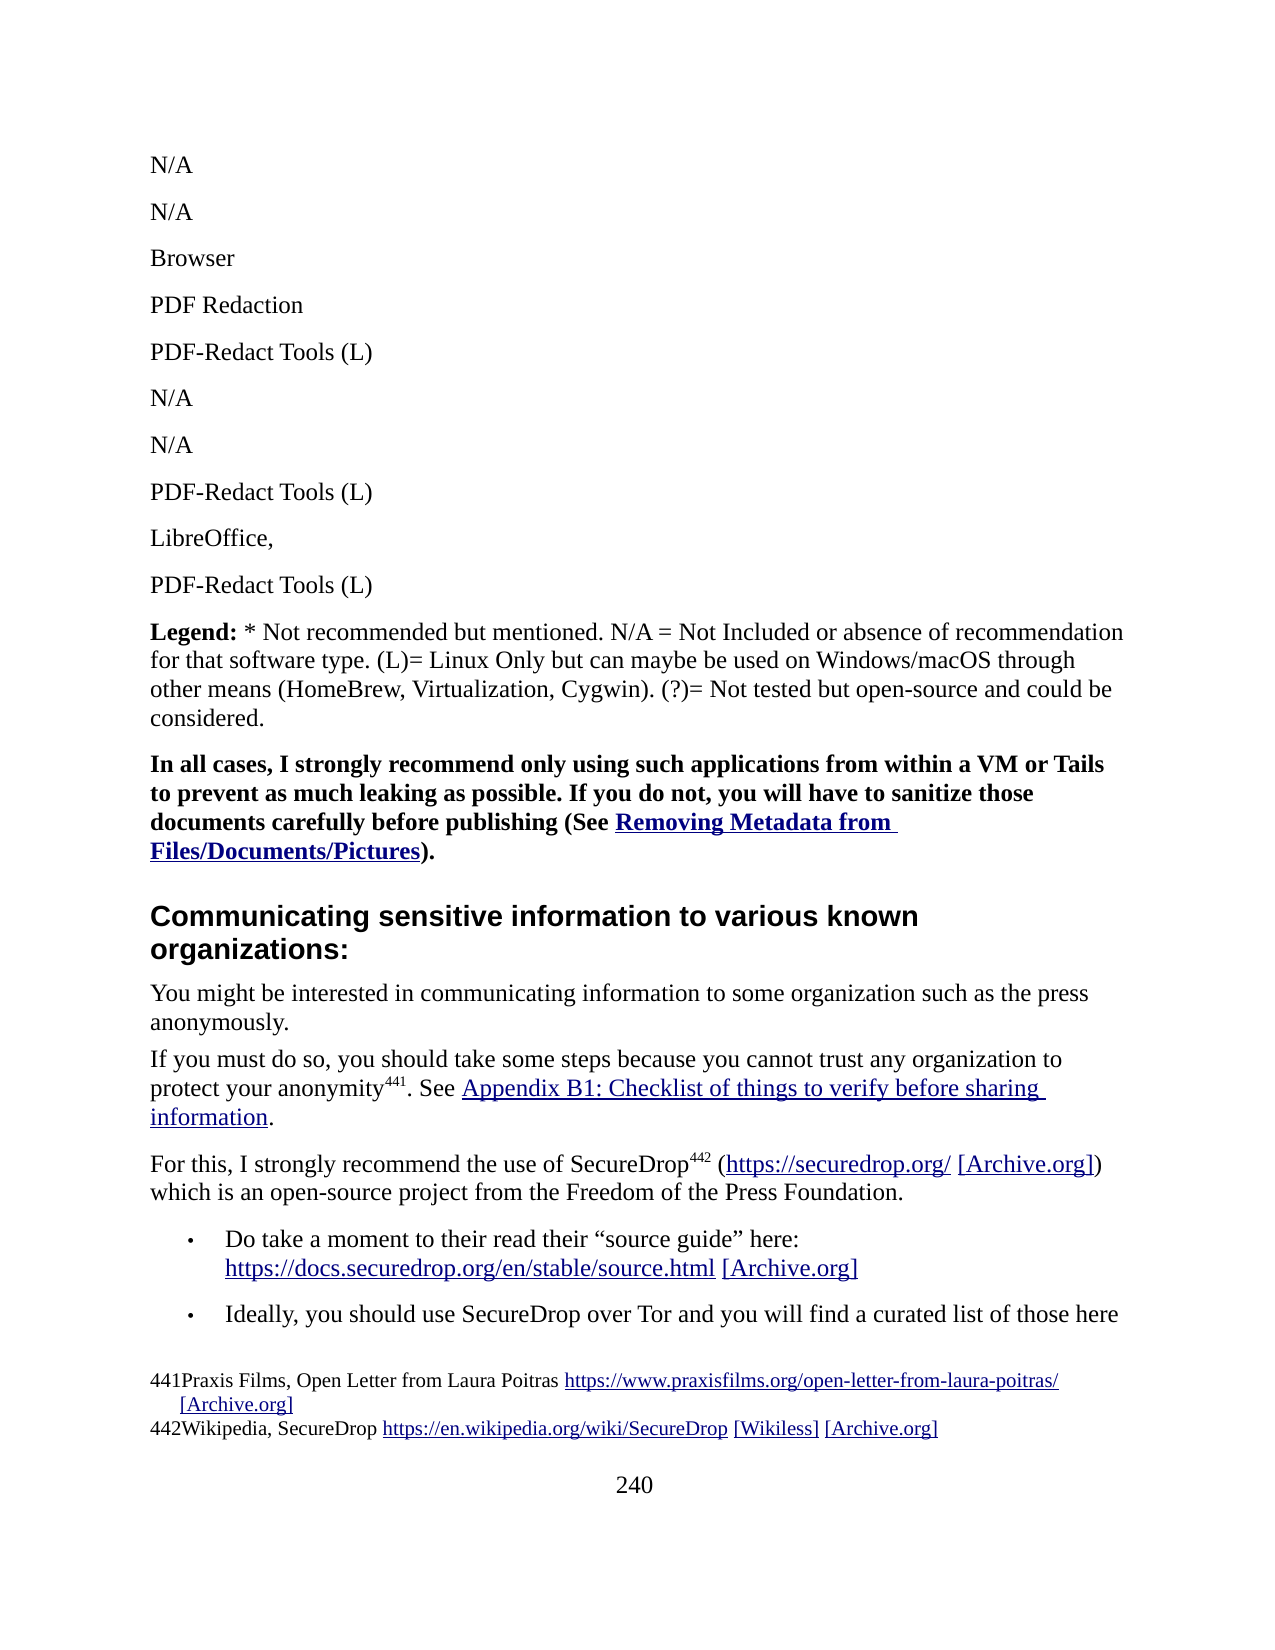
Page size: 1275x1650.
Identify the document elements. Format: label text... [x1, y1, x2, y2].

text PDF-Redact Tools (L) [150, 477, 1125, 505]
text PDF-Redact Tools (L) [150, 337, 1125, 365]
text Browser [150, 243, 1125, 272]
text N/A [150, 383, 1125, 412]
text Legend: * Not recommended but mentioned. N/A = Not Included or absence of recommendation for that software type. (L)= Linux Only but can maybe be used on Windows/macOS through other means (HomeBrew, Virtualization, Cygwin). (?)= Not tested but open-source and could be considered. [150, 617, 1125, 732]
text N/A [150, 197, 1125, 225]
list Do take a moment to their read their “source guide” here: https://docs.securedrop.org/en/stable/source.html [Archive.org] [187, 1224, 1125, 1282]
text You might be interested in communicating information to some organization such as the press anonymously. [150, 978, 1125, 1036]
list Ideally, you should use SecureDrop over Tor and you will find a curated list of those here [187, 1299, 1125, 1328]
text If you must do so, you should take some steps because you cannot trust any organization to protect your anonymity. See Appendix B1: Checklist of things to verify before sharing information. [150, 1044, 1125, 1131]
text N/A [150, 150, 1125, 179]
text PDF Redaction [150, 290, 1125, 319]
text In all cases, I strongly recommend only using such applications from within a VM or Tails to prevent as much leaking as possible. If you do not, you will have to sanitize those documents carefully before publishing (See Removing Metadata from Files/Documents/Pictures). [150, 749, 1125, 864]
subtitle Communicating sensitive information to various known organizations: [150, 898, 1125, 966]
text Wikipedia, SecureDrop https://en.wikipedia.org/wiki/SecureDrop [Wikiless] [Archive.org] [150, 1416, 1125, 1440]
text Praxis Films, Open Letter from Laura Poitras https://www.praxisfilms.org/open-letter-from-laura-poitras/ [Archive.org] [150, 1368, 1125, 1416]
text LibreOffice, [150, 523, 1125, 552]
text For this, I strongly recommend the use of SecureDrop (https://securedrop.org/ [Archive.org]) which is an open-source project from the Freedom of the Press Foundation. [150, 1149, 1125, 1206]
text N/A [150, 430, 1125, 459]
text PDF-Redact Tools (L) [150, 570, 1125, 599]
